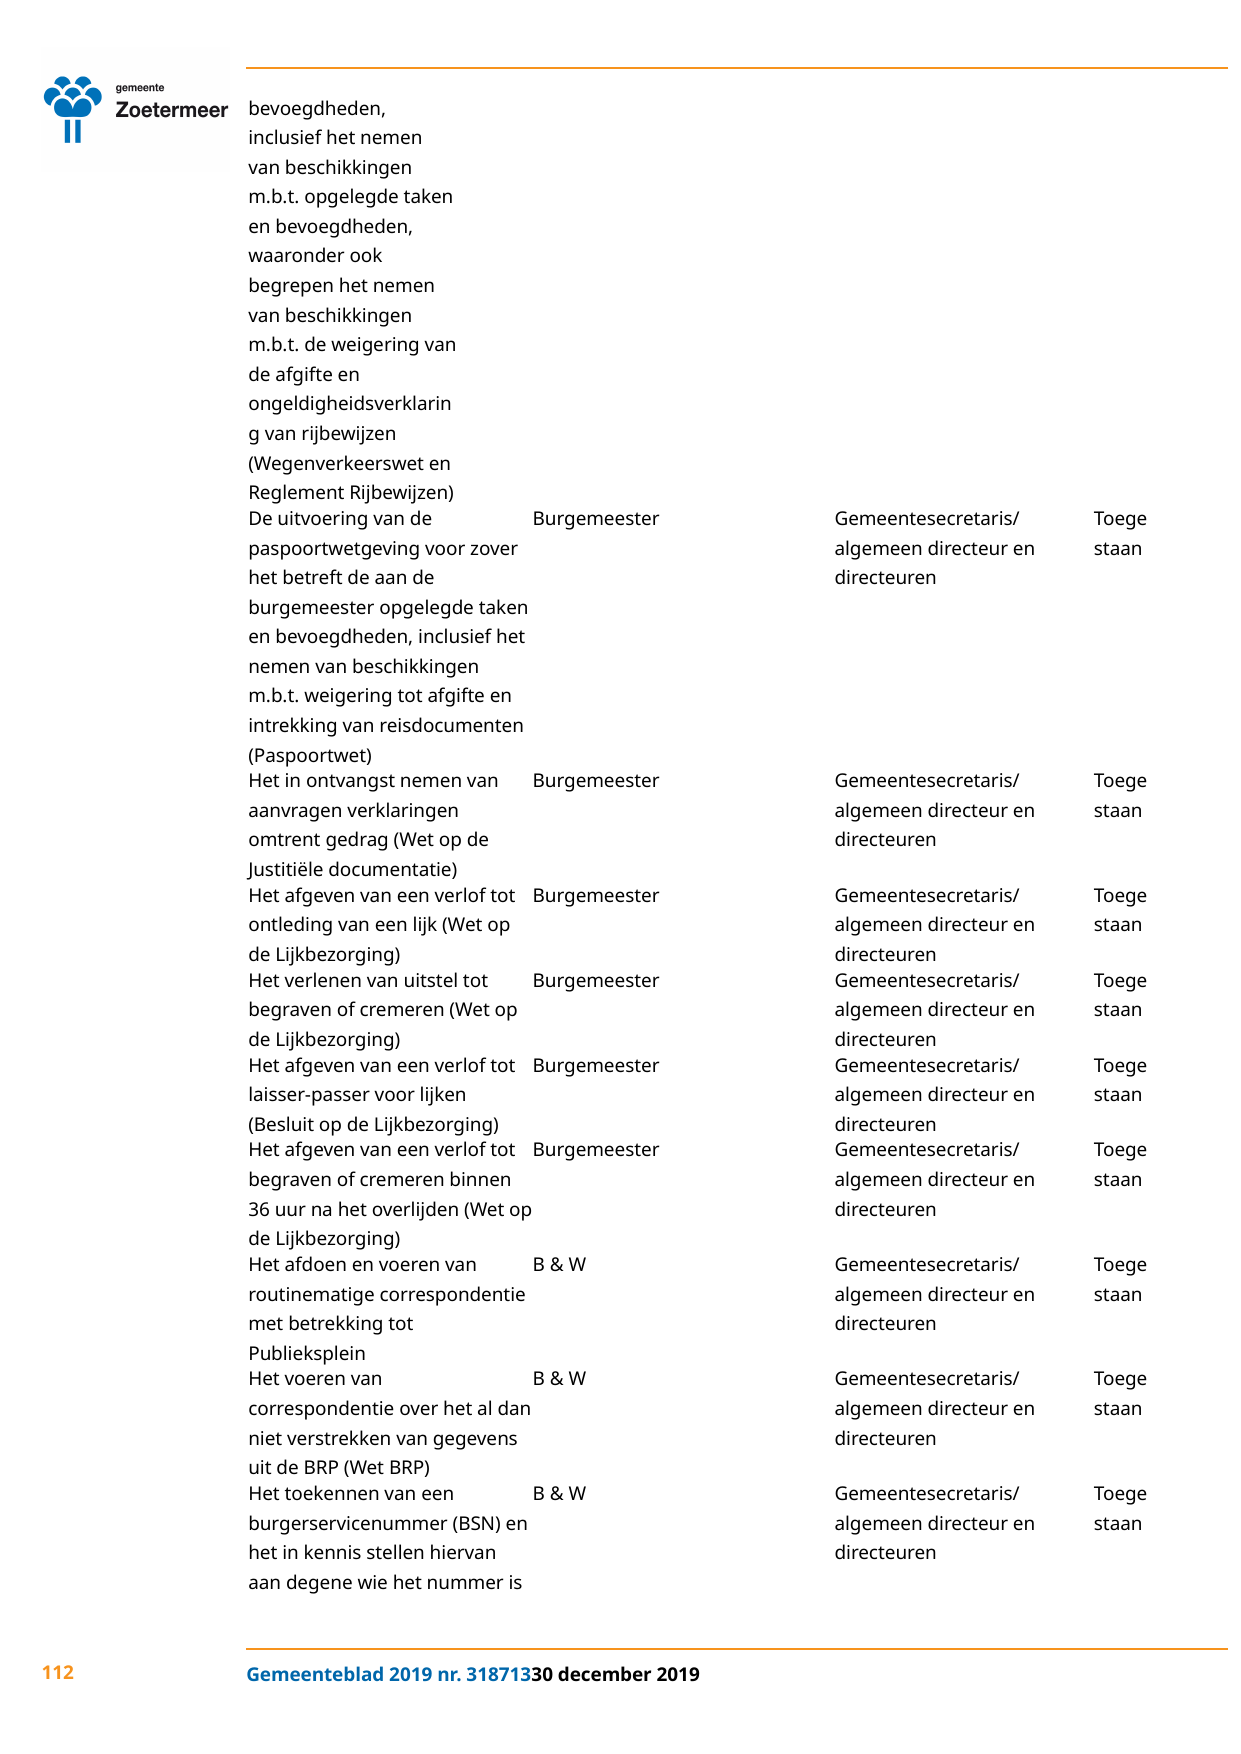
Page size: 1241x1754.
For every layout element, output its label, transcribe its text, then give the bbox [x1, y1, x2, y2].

table_cell Toegestaan [1094, 967, 1152, 1052]
table_cell [633, 95, 1036, 505]
table_cell Toegestaan [1094, 1480, 1152, 1594]
table_cell Toegestaan [1094, 1052, 1152, 1137]
table_cell Burgemeester [533, 1052, 834, 1137]
table_cell Het afgeven van een verlof tot begraven of cremeren binnen 36 uur na het overlijden (Wet op de Lijkbezorging) [248, 1137, 532, 1251]
table_cell Het verlenen van uitstel tot begraven of cremeren (Wet op de Lijkbezorging) [248, 967, 532, 1052]
table_cell Toegestaan [1094, 505, 1152, 767]
table_cell Het afgeven van een verlof tot laisser-passer voor lijken (Besluit op de Lijkbezorging) [248, 1052, 532, 1137]
table_cell [1036, 95, 1152, 505]
table_cell Gemeentesecretaris/ algemeen directeur en directeuren [834, 1251, 1094, 1366]
table_cell [457, 95, 633, 505]
table_cell bevoegdheden, inclusief het nemen van beschikkingen m.b.t. opgelegde taken en bevoegdheden, waaronder ook begrepen het nemen van beschikkingen m.b.t. de weigering van de afgifte en ongeldigheidsverklaring van rijbewijzen (Wegenverkeerswet en Reglement Rijbewijzen) [248, 95, 457, 505]
table_cell Het afgeven van een verlof tot ontleding van een lijk (Wet op de Lijkbezorging) [248, 882, 532, 967]
table_cell Toegestaan [1094, 1366, 1152, 1480]
table_cell B & W [533, 1480, 834, 1594]
table_cell Gemeentesecretaris/ algemeen directeur en directeuren [834, 1480, 1094, 1594]
table_cell De uitvoering van de paspoortwetgeving voor zover het betreft de aan de burgemeester opgelegde taken en bevoegdheden, inclusief het nemen van beschikkingen m.b.t. weigering tot afgifte en intrekking van reisdocumenten (Paspoortwet) [248, 505, 532, 767]
table_cell Toegestaan [1094, 1251, 1152, 1366]
table_cell Burgemeester [533, 505, 834, 767]
table_cell B & W [533, 1366, 834, 1480]
table_cell Burgemeester [533, 768, 834, 882]
table_cell Gemeentesecretaris/ algemeen directeur en directeuren [834, 768, 1094, 882]
table_cell B & W [533, 1251, 834, 1366]
table_cell Gemeentesecretaris/ algemeen directeur en directeuren [834, 1366, 1094, 1480]
table_cell Het toekennen van een burgerservicenummer (BSN) en het in kennis stellen hiervan aan degene wie het nummer is [248, 1480, 532, 1594]
table_cell Burgemeester [533, 882, 834, 967]
table_cell Het voeren van correspondentie over het al dan niet verstrekken van gegevens uit de BRP (Wet BRP) [248, 1366, 532, 1480]
table_cell Het in ontvangst nemen van aanvragen verklaringen omtrent gedrag (Wet op de Justitiële documentatie) [248, 768, 532, 882]
table_cell Toegestaan [1094, 882, 1152, 967]
table_cell Toegestaan [1094, 768, 1152, 882]
table_cell Gemeentesecretaris/ algemeen directeur en directeuren [834, 882, 1094, 967]
table_cell Gemeentesecretaris/ algemeen directeur en directeuren [834, 1137, 1094, 1251]
picture [41, 47, 231, 172]
table_cell Gemeentesecretaris/ algemeen directeur en directeuren [834, 505, 1094, 767]
table_cell Toegestaan [1094, 1137, 1152, 1251]
table_cell Gemeentesecretaris/ algemeen directeur en directeuren [834, 967, 1094, 1052]
table_cell Burgemeester [533, 1137, 834, 1251]
table_cell Het afdoen en voeren van routinematige correspondentie met betrekking tot Publieksplein [248, 1251, 532, 1366]
table_cell Burgemeester [533, 967, 834, 1052]
table_cell Gemeentesecretaris/ algemeen directeur en directeuren [834, 1052, 1094, 1137]
